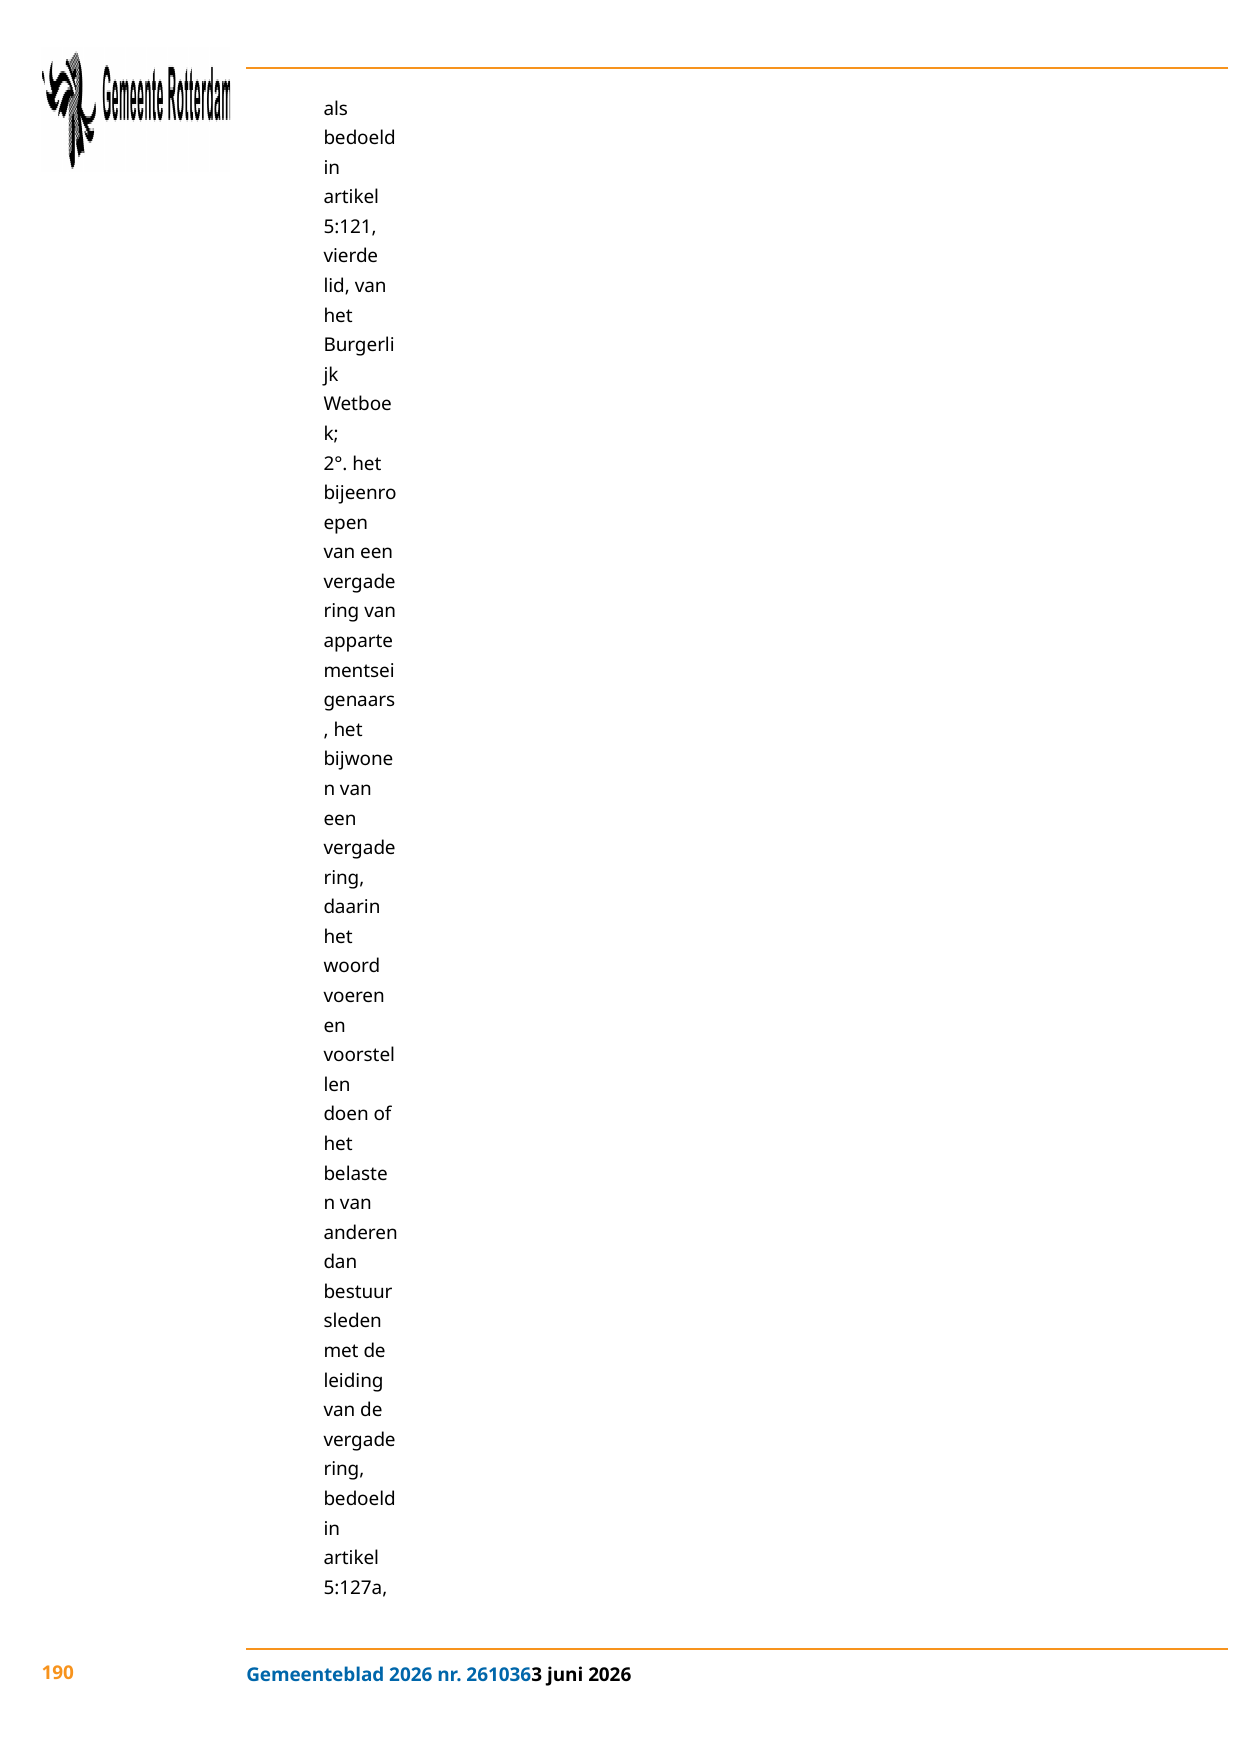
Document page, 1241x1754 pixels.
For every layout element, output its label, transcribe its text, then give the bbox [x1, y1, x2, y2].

table_cell [850, 95, 926, 1600]
table_cell [775, 95, 850, 1600]
picture [41, 47, 231, 172]
table_cell [399, 95, 474, 1600]
table_cell [926, 95, 1001, 1600]
table_cell als bedoeld in artikel 5:121, vierde lid, van het Burgerlijk Wetboek; 2°. het bijeenroepen van een vergadering van appartementseigenaars, het bijwonen van een vergadering, daarin het woord voeren en voorstellen doen of het belasten van anderen dan bestuursleden met de leiding van de vergadering, bedoeld in artikel 5:127a, [323, 95, 398, 1600]
table_cell [474, 95, 549, 1600]
table_cell [549, 95, 775, 1600]
table_cell [1001, 95, 1076, 1600]
table_cell [248, 95, 323, 1600]
table_cell [1076, 95, 1152, 1600]
